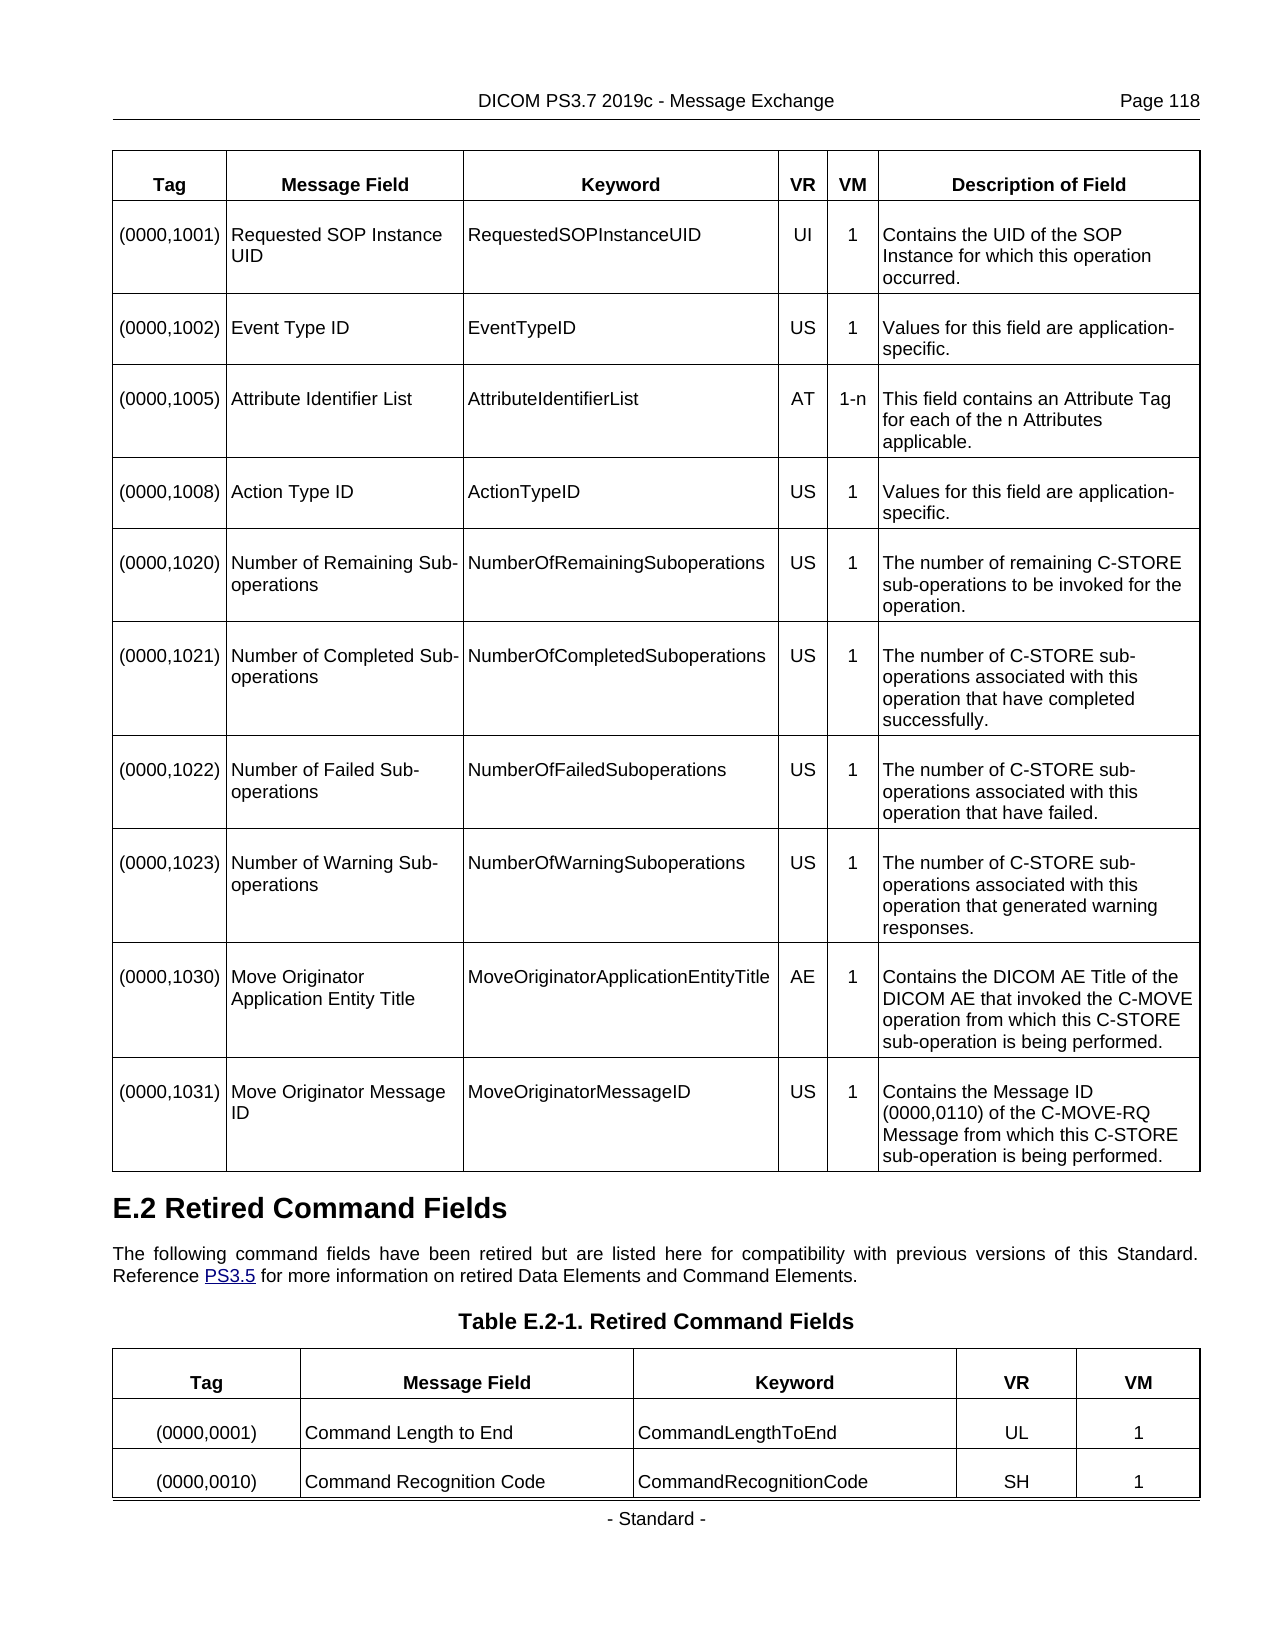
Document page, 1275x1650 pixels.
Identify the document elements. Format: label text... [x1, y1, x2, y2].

table_cell 1 [828, 943, 878, 1057]
text Table E.2-1. Retired Command Fields [112, 1309, 1200, 1334]
table_cell The number of remaining C-STORE sub-operations to be invoked for the operation. [879, 529, 1199, 621]
table_cell US [779, 294, 827, 364]
table_cell NumberOfCompletedSuboperations [464, 622, 778, 735]
table_cell Command Length to End [301, 1399, 633, 1447]
table_cell AT [779, 365, 827, 457]
table_cell 1 [828, 829, 878, 942]
table_cell (0000,1030) [113, 943, 226, 1057]
table_cell Move Originator Application Entity Title [227, 943, 463, 1057]
table_cell Contains the DICOM AE Title of the DICOM AE that invoked the C-MOVE operation from which this C-STORE sub-operation is being performed. [879, 943, 1199, 1057]
text The following command fields have been retired but are listed here for compatibility with previous versions of this Standard. Reference PS3.5 for more information on retired Data Elements and Command Elements. [112, 1243, 1200, 1286]
table_cell (0000,0001) [113, 1399, 300, 1447]
table_cell Contains the Message ID (0000,0110) of the C-MOVE-RQ Message from which this C-STORE sub-operation is being performed. [879, 1058, 1199, 1171]
table_cell CommandLengthToEnd [634, 1399, 956, 1447]
table_cell 1 [828, 294, 878, 364]
table_cell NumberOfFailedSuboperations [464, 736, 778, 828]
table_cell (0000,1005) [113, 365, 226, 457]
table_header VM [1077, 1349, 1199, 1398]
table_cell Number of Failed Sub-operations [227, 736, 463, 828]
table_cell Number of Completed Sub-operations [227, 622, 463, 735]
table_cell (0000,1002) [113, 294, 226, 364]
table_cell 1 [828, 1058, 878, 1171]
table_header Tag [113, 151, 226, 200]
table_cell 1 [828, 736, 878, 828]
table_cell AE [779, 943, 827, 1057]
table_cell This field contains an Attribute Tag for each of the n Attributes applicable. [879, 365, 1199, 457]
table_cell The number of C-STORE sub-operations associated with this operation that generated warning responses. [879, 829, 1199, 942]
table_header Keyword [464, 151, 778, 200]
table_header VM [828, 151, 878, 200]
table_cell US [779, 458, 827, 528]
table_cell (0000,1001) [113, 201, 226, 292]
table_cell 1 [828, 201, 878, 292]
table_cell ActionTypeID [464, 458, 778, 528]
table_cell EventTypeID [464, 294, 778, 364]
table_cell US [779, 736, 827, 828]
table_header VR [779, 151, 827, 200]
table_cell MoveOriginatorMessageID [464, 1058, 778, 1171]
table_cell RequestedSOPInstanceUID [464, 201, 778, 292]
table_cell Attribute Identifier List [227, 365, 463, 457]
table_cell (0000,1031) [113, 1058, 226, 1171]
table_cell SH [957, 1449, 1076, 1497]
table_cell Move Originator Message ID [227, 1058, 463, 1171]
table_cell US [779, 829, 827, 942]
table_cell NumberOfRemainingSuboperations [464, 529, 778, 621]
table_cell UL [957, 1399, 1076, 1447]
table_cell The number of C-STORE sub-operations associated with this operation that have failed. [879, 736, 1199, 828]
table_cell NumberOfWarningSuboperations [464, 829, 778, 942]
table_cell (0000,1022) [113, 736, 226, 828]
table_header Message Field [227, 151, 463, 200]
table_cell 1 [1077, 1399, 1199, 1447]
table_cell (0000,1023) [113, 829, 226, 942]
table_cell Values for this field are application-specific. [879, 458, 1199, 528]
table_cell UI [779, 201, 827, 292]
table_cell (0000,1020) [113, 529, 226, 621]
table_cell Event Type ID [227, 294, 463, 364]
table_cell Values for this field are application-specific. [879, 294, 1199, 364]
table_cell 1 [828, 529, 878, 621]
table_cell (0000,1008) [113, 458, 226, 528]
table_cell Number of Warning Sub-operations [227, 829, 463, 942]
table_cell US [779, 1058, 827, 1171]
table_cell The number of C-STORE sub-operations associated with this operation that have completed successfully. [879, 622, 1199, 735]
table_cell (0000,0010) [113, 1449, 300, 1497]
table_header Tag [113, 1349, 300, 1398]
table_cell 1-n [828, 365, 878, 457]
table_cell Contains the UID of the SOP Instance for which this operation occurred. [879, 201, 1199, 292]
table_cell CommandRecognitionCode [634, 1449, 956, 1497]
table_cell AttributeIdentifierList [464, 365, 778, 457]
table_cell Command Recognition Code [301, 1449, 633, 1497]
text E.2 Retired Command Fields [112, 1191, 1200, 1224]
table_header Description of Field [879, 151, 1199, 200]
table_cell 1 [828, 458, 878, 528]
table_cell Action Type ID [227, 458, 463, 528]
table_header Message Field [301, 1349, 633, 1398]
table_cell US [779, 622, 827, 735]
table_cell 1 [828, 622, 878, 735]
table_cell US [779, 529, 827, 621]
table_header VR [957, 1349, 1076, 1398]
table_cell 1 [1077, 1449, 1199, 1497]
table_cell (0000,1021) [113, 622, 226, 735]
table_cell MoveOriginatorApplicationEntityTitle [464, 943, 778, 1057]
table_cell Number of Remaining Sub-operations [227, 529, 463, 621]
table_header Keyword [634, 1349, 956, 1398]
table_cell Requested SOP Instance UID [227, 201, 463, 292]
